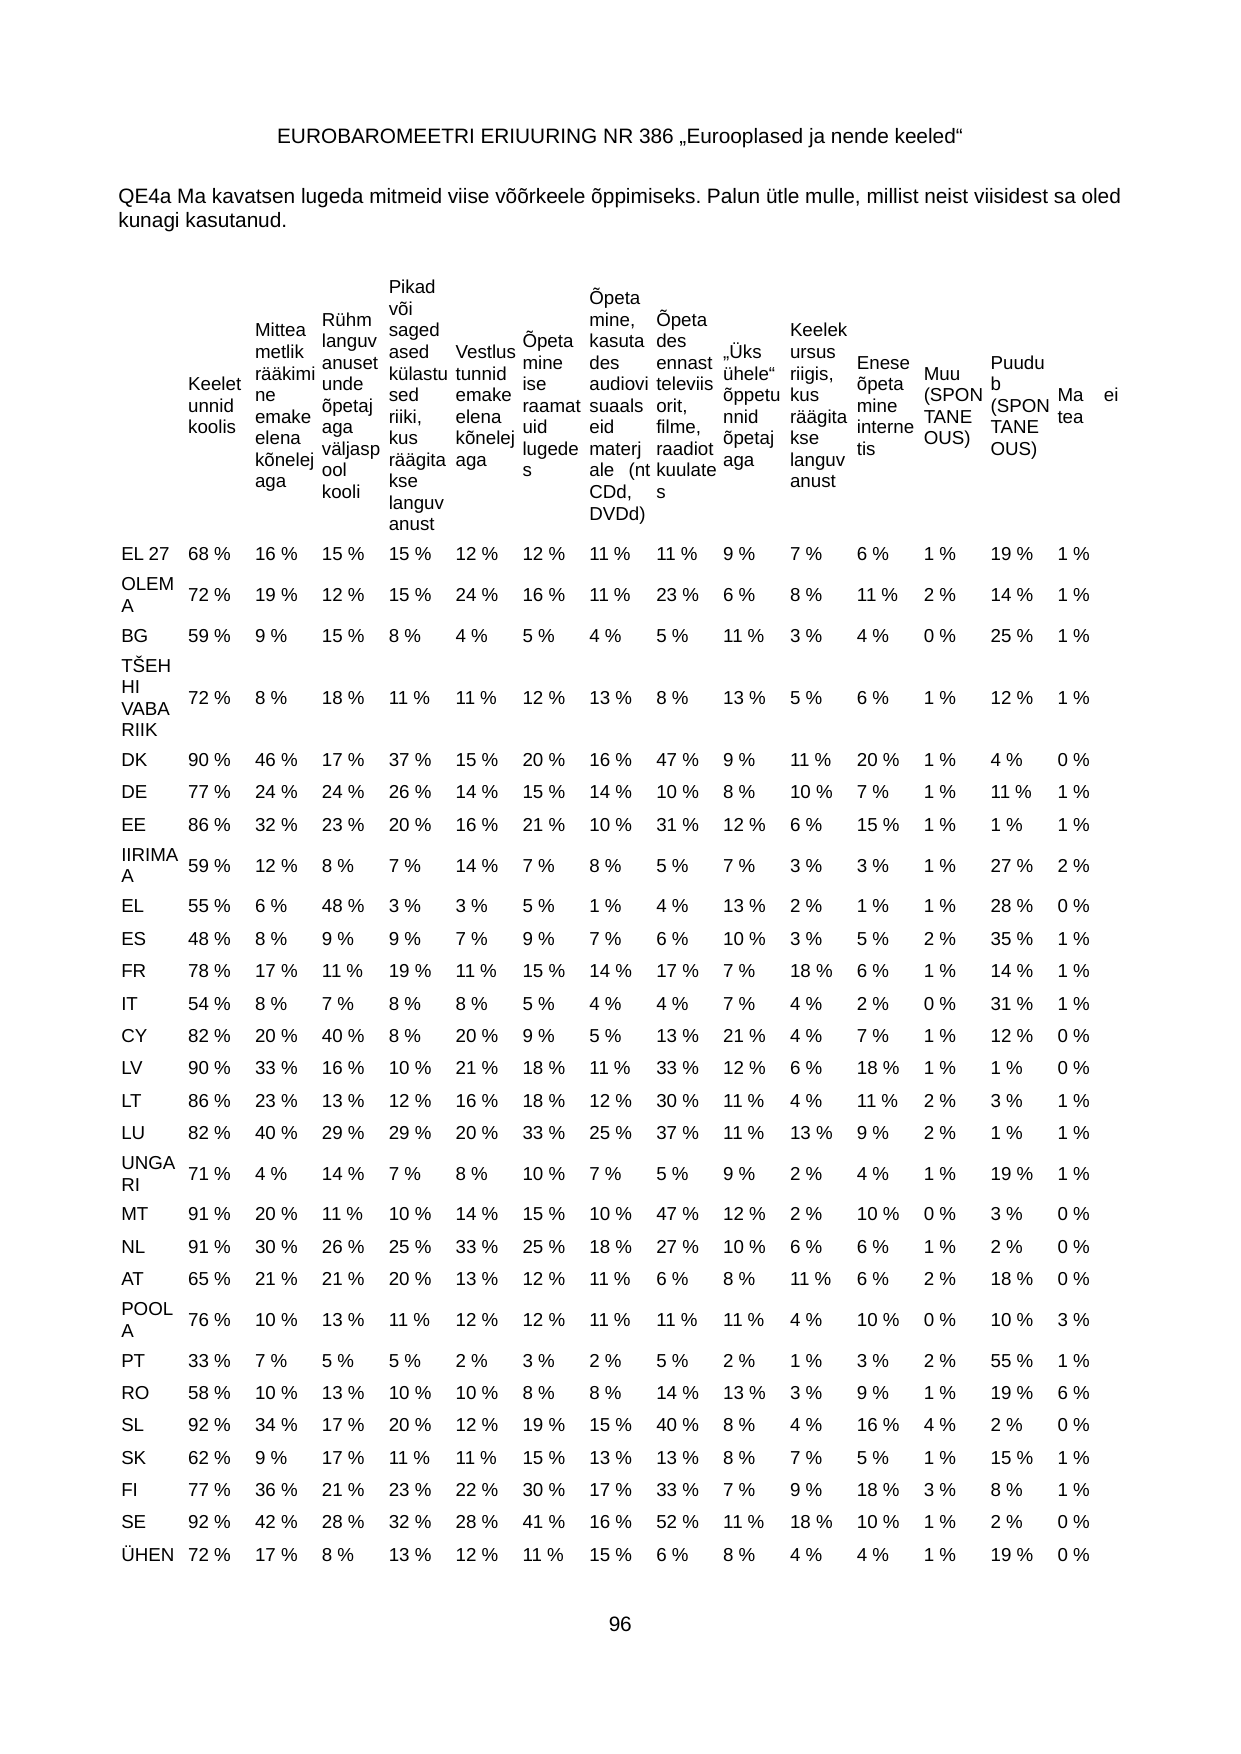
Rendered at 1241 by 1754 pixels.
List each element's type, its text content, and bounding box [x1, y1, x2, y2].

table_cell LT [118, 1084, 185, 1116]
table_cell 13 % [720, 1376, 787, 1409]
table_cell 55 % [185, 890, 252, 922]
table_cell 16 % [519, 570, 586, 619]
table_cell 0 % [1054, 1019, 1121, 1052]
table_cell 54 % [185, 987, 252, 1019]
table_cell 10 % [854, 1295, 921, 1344]
table_cell 40 % [319, 1019, 386, 1052]
table_cell 11 % [586, 1052, 653, 1084]
table_cell RO [118, 1376, 185, 1409]
table_cell 9 % [252, 1441, 319, 1473]
table_cell 5 % [653, 619, 720, 651]
table_header Vestlustunnid emakeelena kõnelejaga [453, 273, 519, 538]
table_cell DE [118, 776, 185, 808]
table_cell 20 % [386, 1263, 452, 1295]
table_cell 17 % [319, 1409, 386, 1441]
table_header Puudub (SPONTANEOUS) [988, 273, 1054, 538]
table_cell 1 % [921, 1019, 987, 1052]
table_cell 10 % [586, 808, 653, 841]
table_cell 30 % [653, 1084, 720, 1116]
table_cell 76 % [185, 1295, 252, 1344]
table_header Ma ei tea [1054, 273, 1121, 538]
table_cell 12 % [252, 841, 319, 890]
table_cell 9 % [319, 922, 386, 954]
table_cell 23 % [386, 1474, 452, 1506]
table_cell 11 % [720, 1116, 787, 1149]
table_cell 2 % [787, 890, 854, 922]
table_cell 6 % [854, 1230, 921, 1263]
table_cell 32 % [386, 1506, 452, 1538]
table_cell 16 % [586, 1506, 653, 1538]
table_cell 41 % [519, 1506, 586, 1538]
table_cell 24 % [453, 570, 519, 619]
table_cell 13 % [586, 1441, 653, 1473]
table_cell 2 % [921, 1116, 987, 1149]
table_header Õpetades ennast televiisorit, filme, raadiot kuulates [653, 273, 720, 538]
table_cell 8 % [319, 841, 386, 890]
table_cell 1 % [921, 1538, 987, 1571]
table_cell 1 % [787, 1344, 854, 1376]
table_cell 7 % [586, 922, 653, 954]
table_cell ÜHEN [118, 1538, 185, 1571]
table_cell 14 % [319, 1149, 386, 1198]
table_cell 19 % [519, 1409, 586, 1441]
table_cell 21 % [319, 1474, 386, 1506]
table_cell 2 % [921, 1344, 987, 1376]
table_cell LU [118, 1116, 185, 1149]
table_cell 0 % [1054, 744, 1121, 776]
table_cell 25 % [988, 619, 1054, 651]
table_cell 23 % [252, 1084, 319, 1116]
table_cell 1 % [921, 1376, 987, 1409]
table_cell 47 % [653, 1198, 720, 1230]
table_cell 1 % [921, 744, 987, 776]
table_cell 6 % [252, 890, 319, 922]
table_cell 1 % [586, 890, 653, 922]
table_cell 14 % [988, 955, 1054, 987]
table_cell 2 % [586, 1344, 653, 1376]
table_cell 9 % [519, 922, 586, 954]
table_cell 19 % [988, 1376, 1054, 1409]
table_cell 26 % [386, 776, 452, 808]
table_cell 33 % [453, 1230, 519, 1263]
table_cell 11 % [653, 538, 720, 570]
table_cell SK [118, 1441, 185, 1473]
table_cell 12 % [988, 651, 1054, 743]
table_cell 6 % [787, 1052, 854, 1084]
table_header Enese õpetamine internetis [854, 273, 921, 538]
table_cell 5 % [519, 619, 586, 651]
table_cell 9 % [854, 1376, 921, 1409]
table_cell 4 % [787, 1538, 854, 1571]
table_cell 12 % [386, 1084, 452, 1116]
table_cell 8 % [519, 1376, 586, 1409]
table_cell SL [118, 1409, 185, 1441]
table_cell 82 % [185, 1116, 252, 1149]
table_cell 10 % [519, 1149, 586, 1198]
table_cell 3 % [1054, 1295, 1121, 1344]
table_cell 13 % [319, 1084, 386, 1116]
table_cell 6 % [787, 808, 854, 841]
table_cell 2 % [921, 922, 987, 954]
table_cell 13 % [720, 651, 787, 743]
table_cell 18 % [519, 1052, 586, 1084]
table_cell 6 % [854, 651, 921, 743]
table_cell UNGARI [118, 1149, 185, 1198]
table_cell 10 % [586, 1198, 653, 1230]
table_cell 10 % [653, 776, 720, 808]
table_cell 2 % [854, 987, 921, 1019]
table_cell 8 % [386, 619, 452, 651]
table_cell 1 % [921, 955, 987, 987]
table_cell 11 % [386, 1295, 452, 1344]
table_cell 58 % [185, 1376, 252, 1409]
table_cell 4 % [586, 619, 653, 651]
table_cell 8 % [319, 1538, 386, 1571]
table_cell 2 % [720, 1344, 787, 1376]
table_cell 18 % [854, 1474, 921, 1506]
table_cell 16 % [319, 1052, 386, 1084]
table_cell 8 % [988, 1474, 1054, 1506]
table_cell 1 % [1054, 570, 1121, 619]
table_cell 11 % [854, 1084, 921, 1116]
table_cell 13 % [319, 1295, 386, 1344]
table_cell 4 % [653, 987, 720, 1019]
table_cell 15 % [586, 1538, 653, 1571]
table_cell 4 % [787, 1084, 854, 1116]
table_cell LV [118, 1052, 185, 1084]
table_cell 48 % [319, 890, 386, 922]
table_cell 1 % [1054, 955, 1121, 987]
table_cell 7 % [720, 955, 787, 987]
table_cell 1 % [921, 538, 987, 570]
table_cell 5 % [319, 1344, 386, 1376]
table_cell 21 % [319, 1263, 386, 1295]
table_cell EE [118, 808, 185, 841]
table_header Õpetamine ise raamatuid lugedes [519, 273, 586, 538]
table_cell 1 % [921, 651, 987, 743]
table_cell 19 % [988, 538, 1054, 570]
table_cell 10 % [252, 1295, 319, 1344]
table_cell 1 % [1054, 1474, 1121, 1506]
table_cell 36 % [252, 1474, 319, 1506]
table_cell 18 % [854, 1052, 921, 1084]
table_header Muu (SPONTANEOUS) [921, 273, 987, 538]
table_cell 12 % [586, 1084, 653, 1116]
table_cell 2 % [787, 1198, 854, 1230]
table_cell 1 % [988, 1116, 1054, 1149]
table_cell 8 % [720, 1441, 787, 1473]
table_cell OLEMA [118, 570, 185, 619]
table_cell 6 % [787, 1230, 854, 1263]
table_cell 10 % [386, 1376, 452, 1409]
table_cell 0 % [921, 1198, 987, 1230]
table_cell 17 % [252, 1538, 319, 1571]
table_cell 18 % [586, 1230, 653, 1263]
table_cell 10 % [453, 1376, 519, 1409]
table_cell 27 % [653, 1230, 720, 1263]
table_cell 1 % [1054, 776, 1121, 808]
table_cell 1 % [921, 808, 987, 841]
table_cell 14 % [586, 955, 653, 987]
table_header [118, 273, 185, 538]
table_cell 19 % [386, 955, 452, 987]
table_cell 3 % [854, 1344, 921, 1376]
table_cell 2 % [988, 1230, 1054, 1263]
table_cell 23 % [319, 808, 386, 841]
table_cell 47 % [653, 744, 720, 776]
table_cell 21 % [720, 1019, 787, 1052]
table_cell 9 % [386, 922, 452, 954]
table_cell 4 % [787, 1019, 854, 1052]
table_cell 1 % [1054, 619, 1121, 651]
table_cell 91 % [185, 1198, 252, 1230]
table_cell 17 % [252, 955, 319, 987]
table_cell 20 % [519, 744, 586, 776]
table_cell 7 % [720, 841, 787, 890]
table_cell 1 % [1054, 1344, 1121, 1376]
table_cell 92 % [185, 1506, 252, 1538]
table_cell 11 % [453, 651, 519, 743]
table_cell 8 % [252, 651, 319, 743]
table_cell 4 % [854, 1538, 921, 1571]
table_cell 15 % [319, 619, 386, 651]
table_cell 4 % [787, 1409, 854, 1441]
table_cell 12 % [453, 1295, 519, 1344]
table_cell 15 % [988, 1441, 1054, 1473]
table_cell 18 % [519, 1084, 586, 1116]
table_cell TŠEHHI VABARIIK [118, 651, 185, 743]
table_cell 14 % [586, 776, 653, 808]
table_cell 15 % [519, 1198, 586, 1230]
table_cell 90 % [185, 744, 252, 776]
table_cell 2 % [988, 1506, 1054, 1538]
table_cell POOLA [118, 1295, 185, 1344]
table_cell 77 % [185, 776, 252, 808]
table_cell 1 % [921, 1052, 987, 1084]
table_cell 12 % [453, 1538, 519, 1571]
table_cell 19 % [988, 1149, 1054, 1198]
table_cell 1 % [921, 841, 987, 890]
table_header Keeletunnid koolis [185, 273, 252, 538]
table_cell 11 % [386, 651, 452, 743]
table_cell 4 % [453, 619, 519, 651]
table_cell 8 % [586, 841, 653, 890]
table_cell 11 % [787, 1263, 854, 1295]
table_cell 5 % [386, 1344, 452, 1376]
table_cell 8 % [453, 987, 519, 1019]
table_cell 5 % [653, 1344, 720, 1376]
table_cell 1 % [854, 890, 921, 922]
table_cell 40 % [653, 1409, 720, 1441]
table_cell 8 % [787, 570, 854, 619]
table_cell 18 % [787, 1506, 854, 1538]
table_cell 10 % [720, 922, 787, 954]
table_cell 2 % [921, 1084, 987, 1116]
table_cell 11 % [319, 1198, 386, 1230]
table_cell FI [118, 1474, 185, 1506]
table_cell DK [118, 744, 185, 776]
table_cell 12 % [453, 538, 519, 570]
table_cell 5 % [653, 841, 720, 890]
table_cell 15 % [519, 776, 586, 808]
table_cell 1 % [921, 1506, 987, 1538]
table_cell 11 % [453, 955, 519, 987]
table_cell 16 % [586, 744, 653, 776]
table_cell 13 % [653, 1019, 720, 1052]
table_cell 4 % [252, 1149, 319, 1198]
table_cell 2 % [1054, 841, 1121, 890]
table_cell 8 % [386, 1019, 452, 1052]
table_cell 12 % [519, 1263, 586, 1295]
table_cell 11 % [720, 1295, 787, 1344]
table_cell 12 % [319, 570, 386, 619]
table_cell 5 % [586, 1019, 653, 1052]
table_cell 2 % [787, 1149, 854, 1198]
table_cell 11 % [787, 744, 854, 776]
table_cell 0 % [1054, 1263, 1121, 1295]
table_cell 32 % [252, 808, 319, 841]
table_cell 25 % [586, 1116, 653, 1149]
table_cell 23 % [653, 570, 720, 619]
table_cell 11 % [854, 570, 921, 619]
table_cell 19 % [988, 1538, 1054, 1571]
table_cell 9 % [720, 538, 787, 570]
table_cell 16 % [252, 538, 319, 570]
table_cell 14 % [653, 1376, 720, 1409]
table_cell 0 % [1054, 1538, 1121, 1571]
table_cell 8 % [720, 1263, 787, 1295]
table_cell 72 % [185, 1538, 252, 1571]
table_cell 21 % [519, 808, 586, 841]
table_cell 72 % [185, 651, 252, 743]
table_cell 15 % [854, 808, 921, 841]
table_cell 1 % [1054, 1084, 1121, 1116]
table_cell 11 % [586, 1295, 653, 1344]
table_cell 40 % [252, 1116, 319, 1149]
table_cell 8 % [252, 922, 319, 954]
table_cell 10 % [988, 1295, 1054, 1344]
table_cell EL 27 [118, 538, 185, 570]
table_cell 10 % [720, 1230, 787, 1263]
table_cell 1 % [1054, 1116, 1121, 1149]
table_cell 5 % [854, 922, 921, 954]
table_cell 77 % [185, 1474, 252, 1506]
table_cell 5 % [653, 1149, 720, 1198]
table_cell 68 % [185, 538, 252, 570]
table_cell 11 % [453, 1441, 519, 1473]
table_cell 7 % [252, 1344, 319, 1376]
table_cell 1 % [1054, 1441, 1121, 1473]
table_cell 4 % [854, 619, 921, 651]
table_cell 5 % [854, 1441, 921, 1473]
table_cell 12 % [720, 1052, 787, 1084]
table_cell 13 % [586, 651, 653, 743]
table_cell 3 % [519, 1344, 586, 1376]
table_cell 20 % [854, 744, 921, 776]
table_cell 86 % [185, 1084, 252, 1116]
table_cell 25 % [519, 1230, 586, 1263]
table_cell 10 % [386, 1052, 452, 1084]
table_cell 3 % [787, 619, 854, 651]
table_cell 17 % [586, 1474, 653, 1506]
table_cell 29 % [386, 1116, 452, 1149]
table_cell 28 % [988, 890, 1054, 922]
table_cell 7 % [787, 538, 854, 570]
table_cell 12 % [519, 651, 586, 743]
table_cell 34 % [252, 1409, 319, 1441]
table_cell 2 % [921, 1263, 987, 1295]
table_cell 0 % [921, 987, 987, 1019]
table_cell 7 % [386, 841, 452, 890]
table_cell SE [118, 1506, 185, 1538]
table_cell 14 % [988, 570, 1054, 619]
text QE4a Ma kavatsen lugeda mitmeid viise võõrkeele õppimiseks. Palun ütle mulle, millist neist viisidest sa oled kunagi kasutanud. [118, 183, 1122, 231]
table_cell 12 % [720, 808, 787, 841]
table_cell 35 % [988, 922, 1054, 954]
table_cell 8 % [453, 1149, 519, 1198]
table_cell 20 % [453, 1116, 519, 1149]
table_cell 15 % [453, 744, 519, 776]
table_cell 33 % [185, 1344, 252, 1376]
table_header Mitteametlik rääkimine emakeelena kõnelejaga [252, 273, 319, 538]
table_header Pikad või sagedased külastused riiki, kus räägitakse languvanust [386, 273, 452, 538]
table_cell 29 % [319, 1116, 386, 1149]
table_cell PT [118, 1344, 185, 1376]
table_cell 12 % [720, 1198, 787, 1230]
table_cell 25 % [386, 1230, 452, 1263]
table_cell CY [118, 1019, 185, 1052]
table_cell 6 % [1054, 1376, 1121, 1409]
table_cell 9 % [720, 1149, 787, 1198]
table_cell 4 % [586, 987, 653, 1019]
table_cell 0 % [1054, 1506, 1121, 1538]
table_cell ES [118, 922, 185, 954]
table_cell 6 % [854, 955, 921, 987]
table_cell 13 % [386, 1538, 452, 1571]
table_cell 33 % [519, 1116, 586, 1149]
table_cell 82 % [185, 1019, 252, 1052]
table_cell 8 % [720, 1538, 787, 1571]
table_cell 1 % [1054, 922, 1121, 954]
table_cell 3 % [854, 841, 921, 890]
table_cell 0 % [921, 1295, 987, 1344]
table_header Keelekursus riigis, kus räägitakse languvanust [787, 273, 854, 538]
table_cell 1 % [921, 776, 987, 808]
table_cell 9 % [519, 1019, 586, 1052]
table_cell 3 % [988, 1198, 1054, 1230]
table_cell 10 % [854, 1506, 921, 1538]
table_cell 11 % [720, 1084, 787, 1116]
table_cell 3 % [787, 922, 854, 954]
table_cell 7 % [720, 1474, 787, 1506]
table_cell IT [118, 987, 185, 1019]
table_cell 31 % [988, 987, 1054, 1019]
table_cell 10 % [252, 1376, 319, 1409]
table_cell 11 % [386, 1441, 452, 1473]
table_cell 14 % [453, 776, 519, 808]
table_cell AT [118, 1263, 185, 1295]
table_cell 37 % [653, 1116, 720, 1149]
table_cell 3 % [988, 1084, 1054, 1116]
table_cell 12 % [988, 1019, 1054, 1052]
table_cell BG [118, 619, 185, 651]
table_cell 78 % [185, 955, 252, 987]
table_cell 2 % [921, 570, 987, 619]
table_cell 1 % [1054, 808, 1121, 841]
table_cell 7 % [319, 987, 386, 1019]
table_cell 33 % [252, 1052, 319, 1084]
table_cell 48 % [185, 922, 252, 954]
table_cell 59 % [185, 841, 252, 890]
table_cell 8 % [653, 651, 720, 743]
table_cell 92 % [185, 1409, 252, 1441]
table_cell 14 % [453, 1198, 519, 1230]
table_cell 15 % [519, 1441, 586, 1473]
table_cell IIRIMAA [118, 841, 185, 890]
table_cell 16 % [453, 808, 519, 841]
table_cell 6 % [653, 1263, 720, 1295]
table_cell 7 % [720, 987, 787, 1019]
table_cell 9 % [720, 744, 787, 776]
table_cell 17 % [319, 744, 386, 776]
table_cell 11 % [653, 1295, 720, 1344]
table_cell 62 % [185, 1441, 252, 1473]
table_cell 1 % [1054, 538, 1121, 570]
table_cell 46 % [252, 744, 319, 776]
table_cell 4 % [921, 1409, 987, 1441]
table_cell 9 % [787, 1474, 854, 1506]
table_cell 19 % [252, 570, 319, 619]
table_cell 1 % [988, 1052, 1054, 1084]
table_cell 7 % [386, 1149, 452, 1198]
table_cell 1 % [921, 890, 987, 922]
table_cell 37 % [386, 744, 452, 776]
table_cell 8 % [386, 987, 452, 1019]
table_cell 28 % [453, 1506, 519, 1538]
table_cell 7 % [854, 1019, 921, 1052]
table_cell 11 % [586, 538, 653, 570]
table_cell 20 % [453, 1019, 519, 1052]
table_cell 0 % [1054, 1230, 1121, 1263]
table_cell 3 % [921, 1474, 987, 1506]
table_cell FR [118, 955, 185, 987]
table_cell 13 % [653, 1441, 720, 1473]
table_cell 52 % [653, 1506, 720, 1538]
table_cell 4 % [787, 987, 854, 1019]
table_cell 90 % [185, 1052, 252, 1084]
table_cell 26 % [319, 1230, 386, 1263]
table_cell 0 % [1054, 1052, 1121, 1084]
table_cell 8 % [252, 987, 319, 1019]
table_cell 3 % [386, 890, 452, 922]
table_cell 12 % [453, 1409, 519, 1441]
table_cell 1 % [1054, 987, 1121, 1019]
table_cell 18 % [319, 651, 386, 743]
table_cell 11 % [586, 1263, 653, 1295]
table_cell 6 % [653, 1538, 720, 1571]
table_cell 12 % [519, 538, 586, 570]
table_cell 24 % [252, 776, 319, 808]
table_cell 72 % [185, 570, 252, 619]
table_cell 33 % [653, 1052, 720, 1084]
table_cell 13 % [453, 1263, 519, 1295]
table_cell 4 % [988, 744, 1054, 776]
table_cell 21 % [252, 1263, 319, 1295]
table_cell 9 % [252, 619, 319, 651]
table_cell 55 % [988, 1344, 1054, 1376]
table_cell 7 % [854, 776, 921, 808]
table_cell 7 % [453, 922, 519, 954]
table_cell 3 % [787, 841, 854, 890]
table_cell 33 % [653, 1474, 720, 1506]
table_cell 8 % [720, 776, 787, 808]
table_cell NL [118, 1230, 185, 1263]
table_cell 65 % [185, 1263, 252, 1295]
table_cell 20 % [386, 808, 452, 841]
table_cell 1 % [921, 1230, 987, 1263]
table_cell 17 % [653, 955, 720, 987]
table_cell 1 % [988, 808, 1054, 841]
table_cell 13 % [720, 890, 787, 922]
table_cell 28 % [319, 1506, 386, 1538]
table_cell 6 % [720, 570, 787, 619]
table_cell 12 % [519, 1295, 586, 1344]
table_cell 16 % [453, 1084, 519, 1116]
table_cell 31 % [653, 808, 720, 841]
table_cell MT [118, 1198, 185, 1230]
table_cell 11 % [319, 955, 386, 987]
table_cell 0 % [1054, 890, 1121, 922]
table_cell 7 % [787, 1441, 854, 1473]
table_cell 30 % [519, 1474, 586, 1506]
table_cell 16 % [854, 1409, 921, 1441]
table_cell 11 % [586, 570, 653, 619]
table_cell 8 % [586, 1376, 653, 1409]
table_cell 13 % [787, 1116, 854, 1149]
table_cell 0 % [1054, 1409, 1121, 1441]
table_cell 3 % [787, 1376, 854, 1409]
table_cell 10 % [854, 1198, 921, 1230]
table_cell 15 % [519, 955, 586, 987]
table_cell 15 % [586, 1409, 653, 1441]
table_cell 20 % [252, 1019, 319, 1052]
table_cell 7 % [586, 1149, 653, 1198]
table_cell 91 % [185, 1230, 252, 1263]
table_cell 0 % [1054, 1198, 1121, 1230]
table_cell 15 % [386, 538, 452, 570]
table_cell 27 % [988, 841, 1054, 890]
table_cell 18 % [988, 1263, 1054, 1295]
table_cell 30 % [252, 1230, 319, 1263]
table_cell 10 % [386, 1198, 452, 1230]
table_cell 10 % [787, 776, 854, 808]
table_cell 6 % [653, 922, 720, 954]
table_cell 18 % [787, 955, 854, 987]
table_cell 14 % [453, 841, 519, 890]
table_header Õpetamine, kasutades audiovisuaalseid materjale (nt CDd, DVDd) [586, 273, 653, 538]
table_cell 6 % [854, 1263, 921, 1295]
table_cell 0 % [921, 619, 987, 651]
table_cell 6 % [854, 538, 921, 570]
table_cell 5 % [787, 651, 854, 743]
table_cell 1 % [921, 1441, 987, 1473]
table_cell 11 % [988, 776, 1054, 808]
table_cell 3 % [453, 890, 519, 922]
table_cell 4 % [787, 1295, 854, 1344]
table_cell 1 % [921, 1149, 987, 1198]
table_cell 9 % [854, 1116, 921, 1149]
table_cell 17 % [319, 1441, 386, 1473]
table_header Rühm languvanusetunde õpetajaga väljaspool kooli [319, 273, 386, 538]
table_cell 5 % [519, 890, 586, 922]
table_cell 86 % [185, 808, 252, 841]
table_cell 1 % [1054, 651, 1121, 743]
table_cell 20 % [386, 1409, 452, 1441]
table_cell 5 % [519, 987, 586, 1019]
table_cell 4 % [854, 1149, 921, 1198]
table_cell EL [118, 890, 185, 922]
table_cell 59 % [185, 619, 252, 651]
table_cell 21 % [453, 1052, 519, 1084]
table_cell 15 % [319, 538, 386, 570]
table_cell 11 % [720, 619, 787, 651]
table_cell 4 % [653, 890, 720, 922]
table_cell 15 % [386, 570, 452, 619]
table_header „Üks ühele“ õppetunnid õpetajaga [720, 273, 787, 538]
table_cell 2 % [988, 1409, 1054, 1441]
table_cell 42 % [252, 1506, 319, 1538]
table_cell 20 % [252, 1198, 319, 1230]
table_cell 1 % [1054, 1149, 1121, 1198]
table_cell 24 % [319, 776, 386, 808]
table_cell 2 % [453, 1344, 519, 1376]
table_cell 22 % [453, 1474, 519, 1506]
table_cell 71 % [185, 1149, 252, 1198]
table_cell 13 % [319, 1376, 386, 1409]
table_cell 11 % [519, 1538, 586, 1571]
table_cell 8 % [720, 1409, 787, 1441]
table_cell 7 % [519, 841, 586, 890]
table_cell 11 % [720, 1506, 787, 1538]
